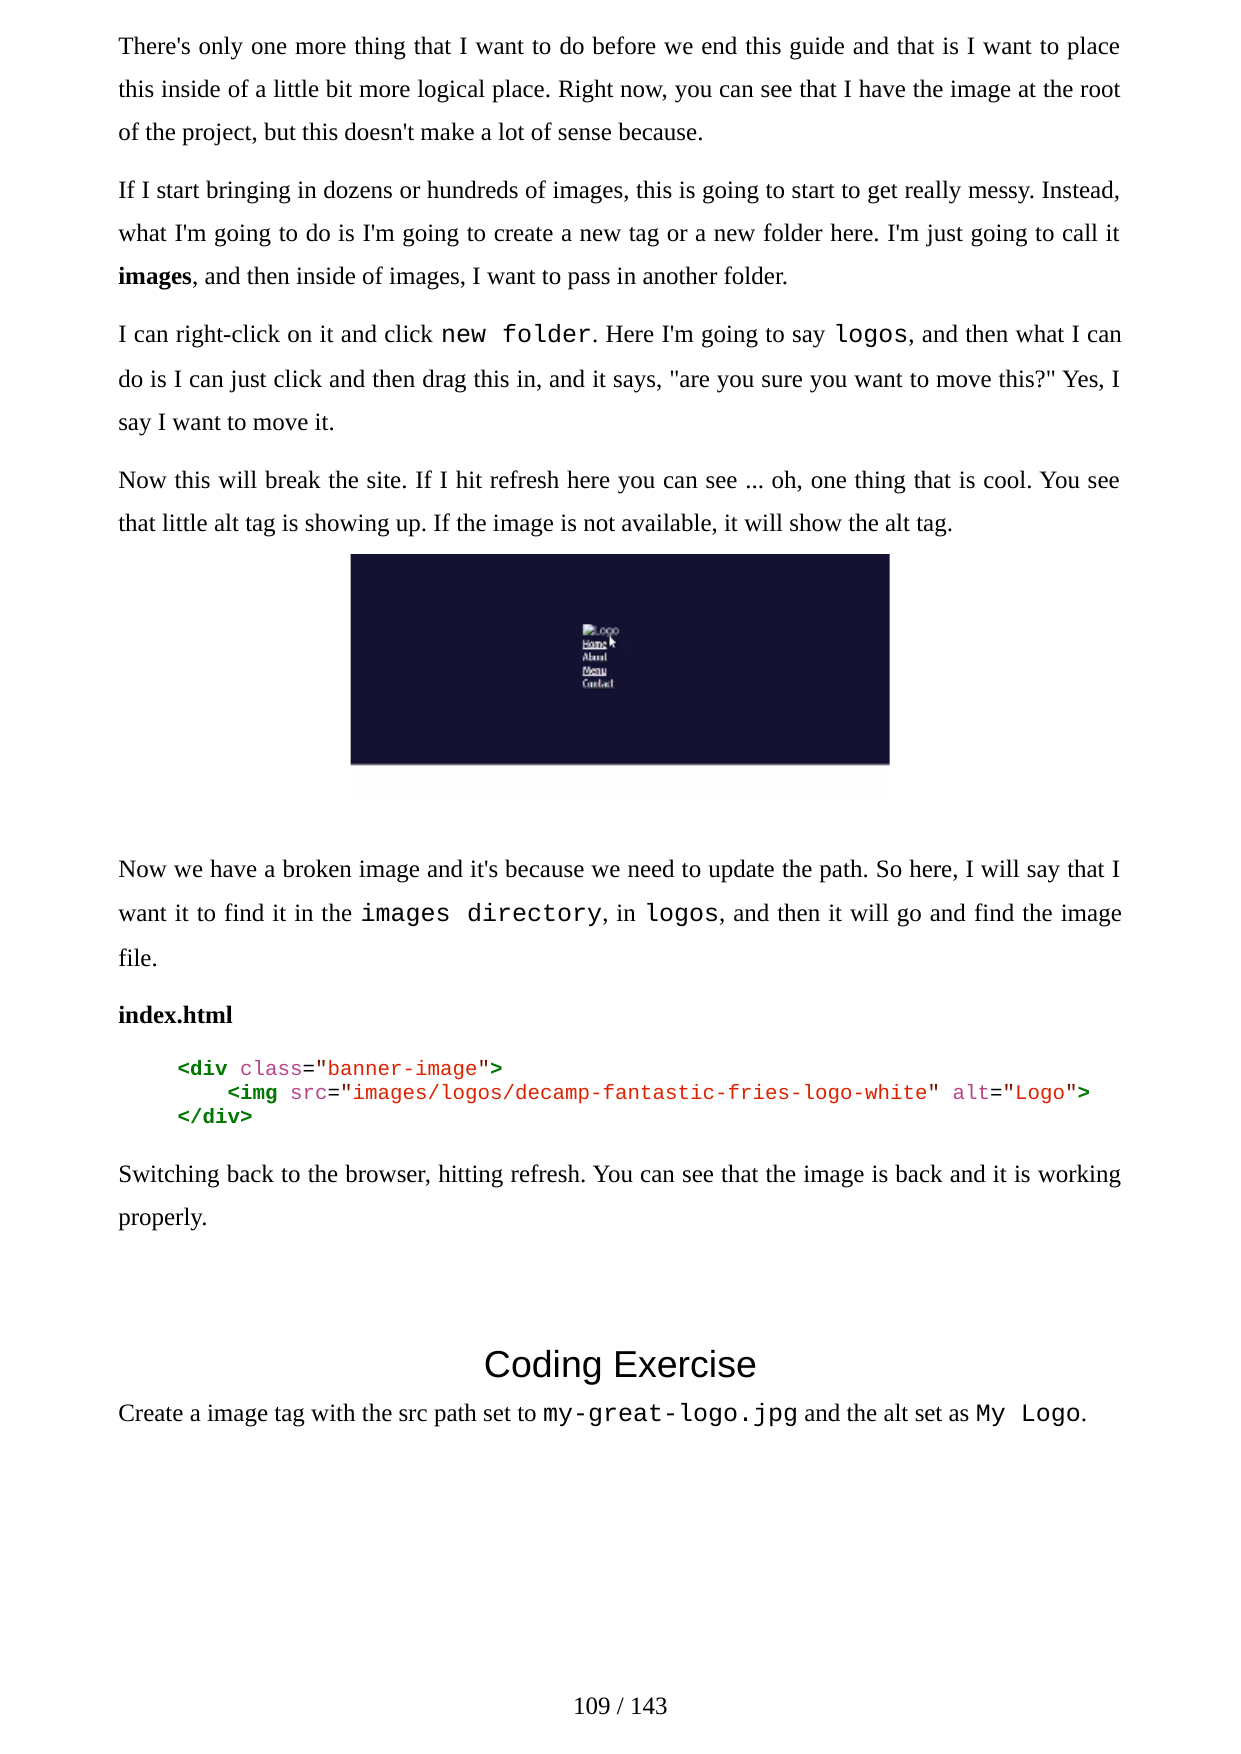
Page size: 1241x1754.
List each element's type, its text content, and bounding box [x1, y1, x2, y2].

text Now we have a broken image and it's because we need to update the path. So here, I will say that I want it to find it in the images directory, in logos, and then it will go and find the image file. [118, 854, 1122, 972]
text I can right-click on it and click new folder. Here I'm going to say logos, and then what I can do is I can just click and then drag this in, and it says, "are you sure you want to move this?" Yes, I say I want to move it. [118, 319, 1122, 436]
text <div class="banner-image"> [177, 1058, 1122, 1082]
subtitle Coding Exercise [118, 1342, 1122, 1385]
text <img src="images/logos/decamp-fantastic-fries-logo-white" alt="Logo"> [177, 1082, 1122, 1106]
picture [350, 554, 890, 797]
text If I start bringing in dozens or hundreds of images, this is going to start to get really messy. Instead, what I'm going to do is I'm going to create a new tag or a new folder here. I'm just going to call it images, and then inside of images, I want to pass in another folder. [118, 175, 1122, 290]
text Now this will break the site. If I hit refresh here you can see ... oh, one thing that is cool. You see that little alt tag is showing up. If the image is not available, it will show the alt tag. [118, 465, 1122, 537]
text Create a image tag with the src path set to my-great-logo.jpg and the alt set as My Logo. [118, 1398, 1122, 1429]
text Switching back to the browser, hitting refresh. You can see that the image is back and it is working properly. [118, 1159, 1122, 1231]
text index.html [118, 1001, 1122, 1029]
text </div> [177, 1106, 1122, 1129]
text There's only one more thing that I want to do before we end this guide and that is I want to place this inside of a little bit more logical place. Right now, you can see that I have the image at the root of the project, but this doesn't make a lot of sense because. [118, 31, 1122, 146]
